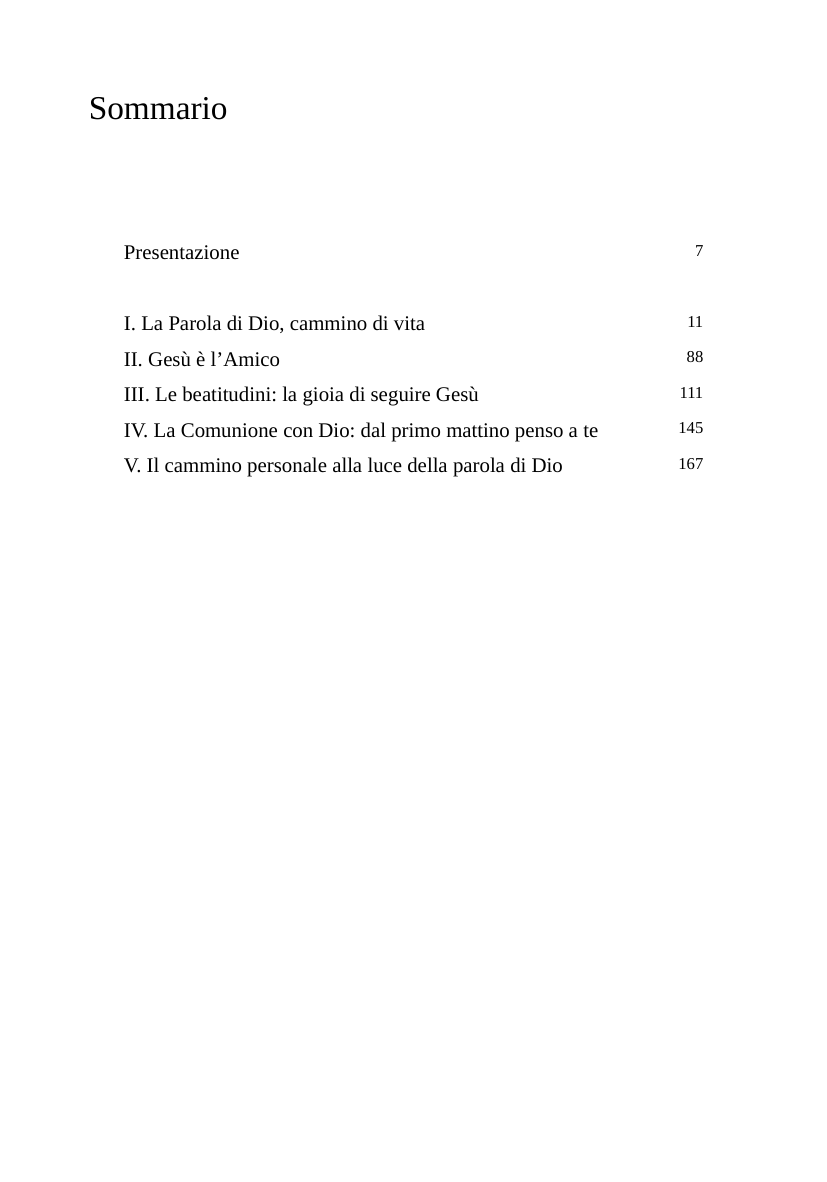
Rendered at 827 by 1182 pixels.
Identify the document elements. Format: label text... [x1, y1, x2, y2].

table_cell [668, 270, 738, 306]
table_cell II. Gesù è l’Amico [89, 341, 668, 377]
table_cell 88 [668, 341, 738, 377]
table_header [668, 127, 738, 234]
table_header [89, 127, 668, 234]
table_cell III. Le beatitudini: la gioia di seguire Gesù [89, 377, 668, 412]
table_cell 111 [668, 377, 738, 412]
subtitle Sommario [88, 88, 738, 127]
table_cell Presentazione [89, 235, 668, 270]
table_cell [89, 270, 668, 306]
table_cell V. Il cammino personale alla luce della parola di Dio [89, 448, 668, 483]
table_cell IV. La Comunione con Dio: dal primo mattino penso a te [89, 412, 668, 448]
table_cell 167 [668, 448, 738, 483]
table_cell I. La Parola di Dio, cammino di vita [89, 306, 668, 341]
table_cell 11 [668, 306, 738, 341]
table_cell 7 [668, 235, 738, 270]
table_cell 145 [668, 412, 738, 448]
